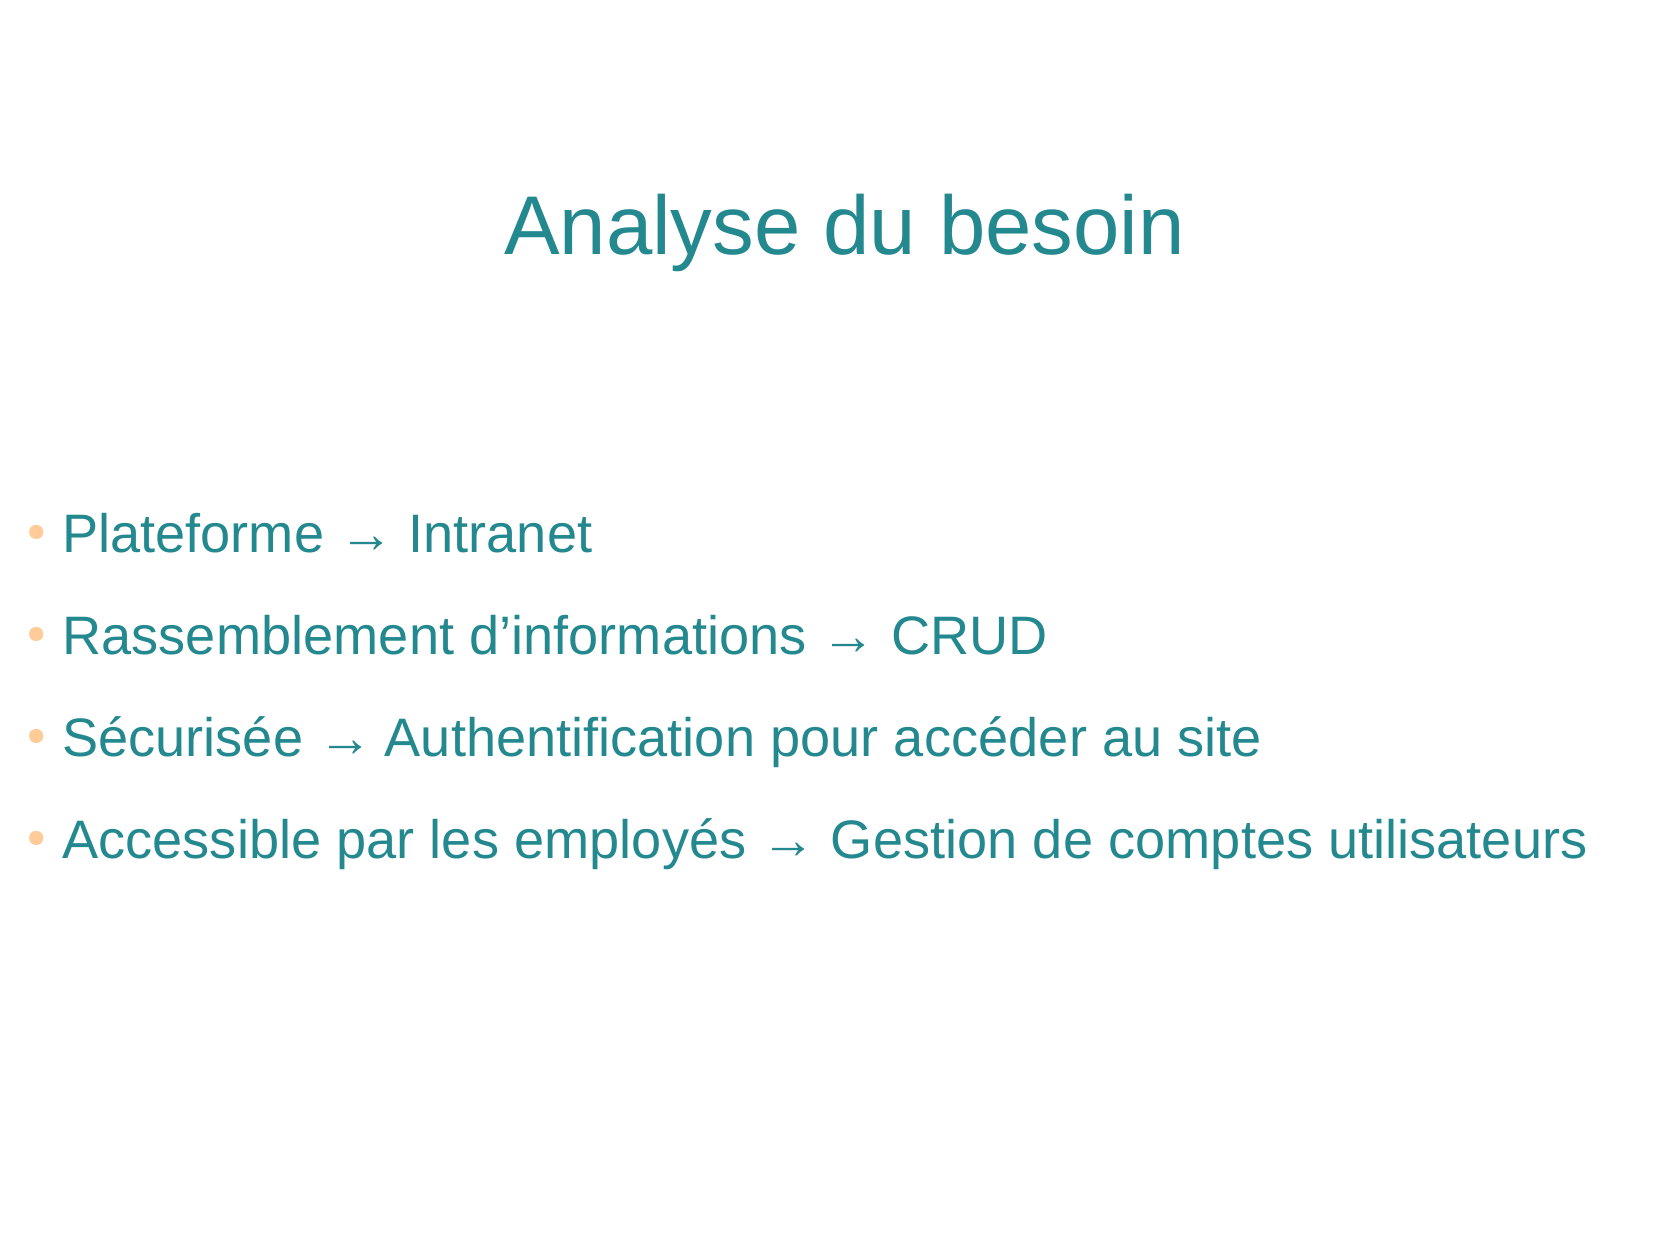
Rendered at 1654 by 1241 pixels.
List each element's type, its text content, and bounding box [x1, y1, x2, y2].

title Analyse du besoin [496, 167, 1193, 284]
text_box Plateforme → Intranet Rassemblement d’informations → CRUD Sécurisée → Authentification pour accéder au site Accessible par les employés → Gestion de comptes utilisateurs [11, 496, 1619, 933]
